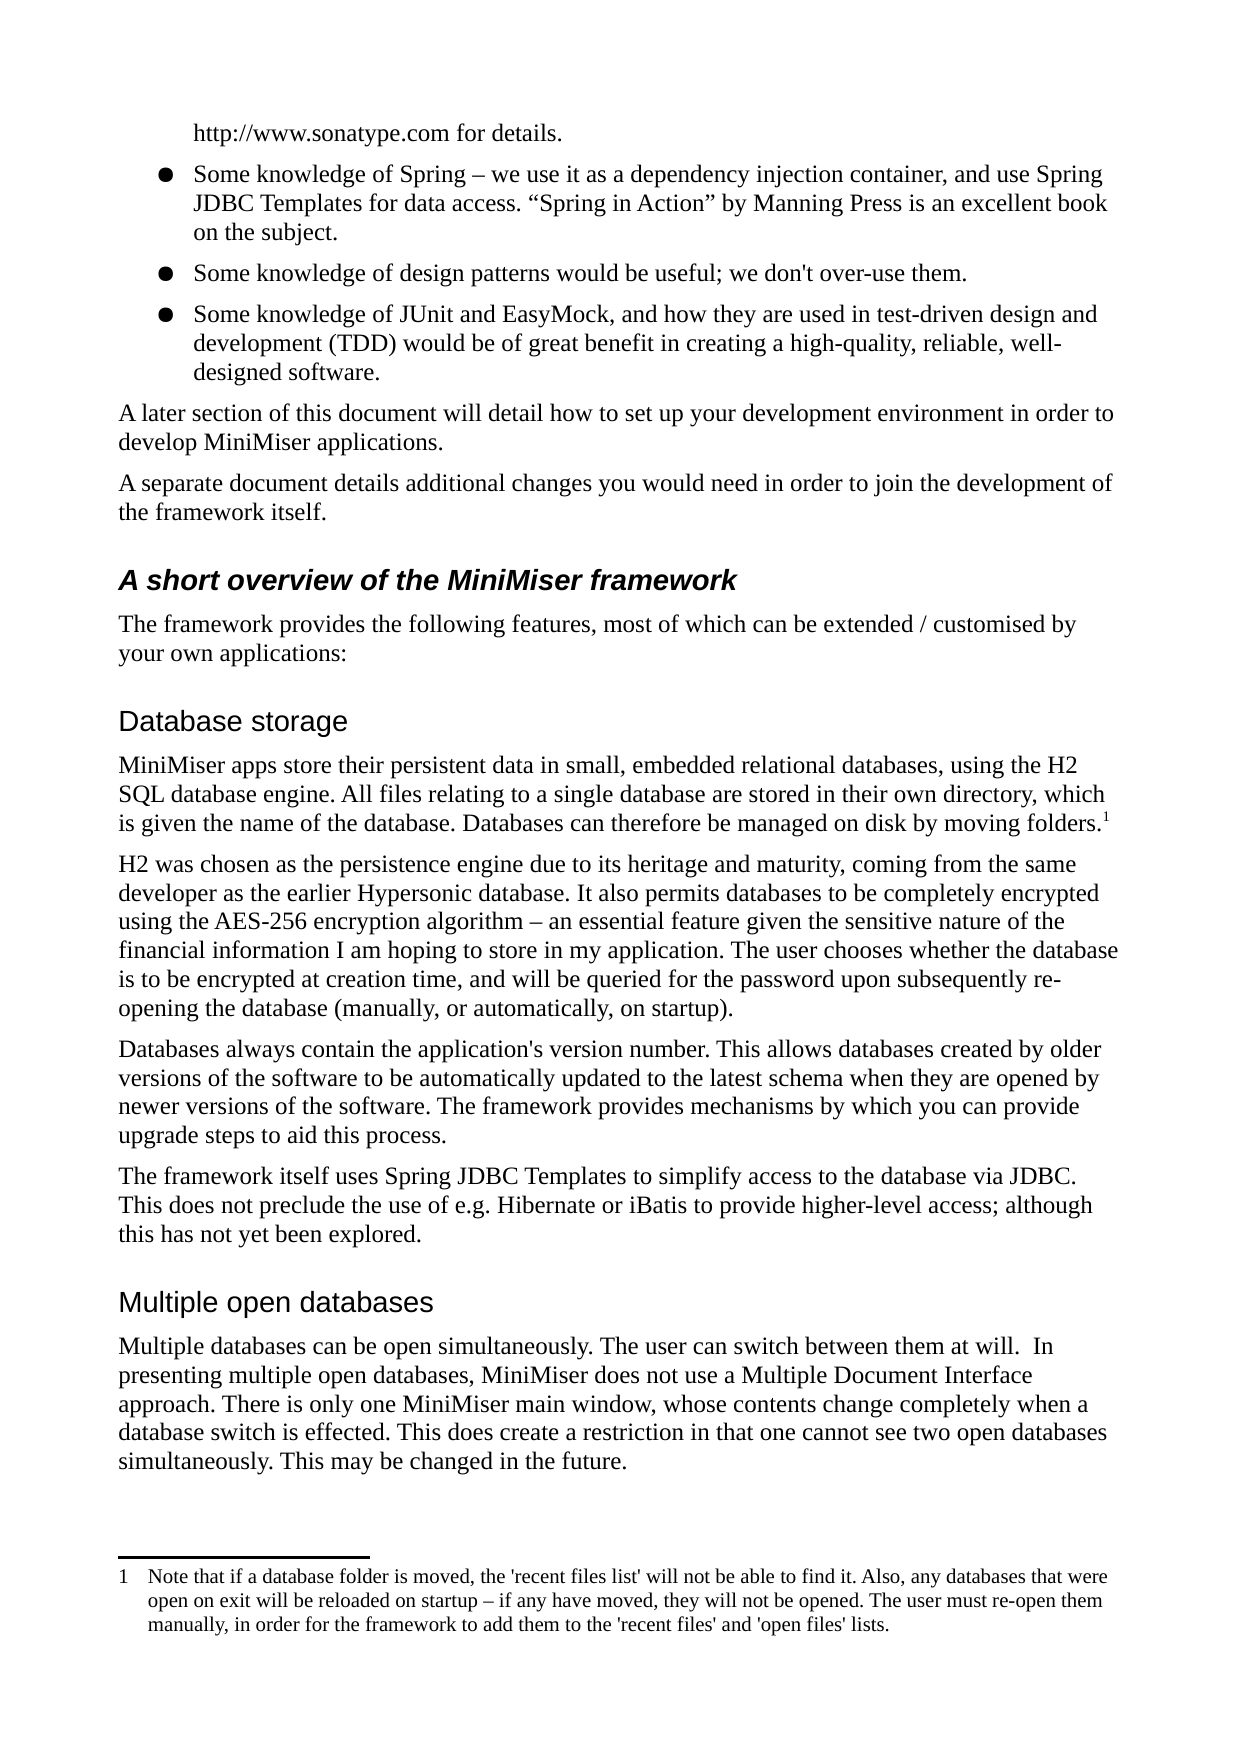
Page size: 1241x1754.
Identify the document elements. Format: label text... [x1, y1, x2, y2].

text A separate document details additional changes you would need in order to join the development of the framework itself. [118, 468, 1122, 526]
text MiniMiser apps store their persistent data in small, embedded relational databases, using the H2 SQL database engine. All files relating to a single database are stored in their own directory, which is given the name of the database. Databases can therefore be managed on disk by moving folders. [118, 750, 1122, 836]
text A later section of this document will detail how to set up your development environment in order to develop MiniMiser applications. [118, 398, 1122, 456]
list http://www.sonatype.com for details. [156, 118, 1122, 147]
text H2 was chosen as the persistence engine due to its heritage and maturity, coming from the same developer as the earlier Hypersonic database. It also permits databases to be completely encrypted using the AES-256 encryption algorithm – an essential feature given the sensitive nature of the financial information I am hoping to store in my application. The user chooses whether the database is to be encrypted at creation time, and will be queried for the password upon subsequently re-opening the database (manually, or automatically, on startup). [118, 849, 1122, 1021]
list Some knowledge of JUnit and EasyMock, and how they are used in test-driven design and development (TDD) would be of great benefit in creating a high-quality, reliable, well-designed software. [156, 299, 1122, 386]
list Some knowledge of design patterns would be useful; we don't over-use them. [156, 258, 1122, 287]
text The framework provides the following features, most of which can be extended / customised by your own applications: [118, 609, 1122, 667]
subtitle A short overview of the MiniMiser framework [118, 563, 1122, 597]
subtitle Multiple open databases [118, 1285, 1122, 1319]
subtitle Database storage [118, 704, 1122, 738]
text Note that if a database folder is moved, the 'recent files list' will not be able to find it. Also, any databases that were open on exit will be reloaded on startup – if any have moved, they will not be opened. The user must re-open them manually, in order for the framework to add them to the 'recent files' and 'open files' lists. [118, 1563, 1122, 1636]
text Multiple databases can be open simultaneously. The user can switch between them at will. In presenting multiple open databases, MiniMiser does not use a Multiple Document Interface approach. There is only one MiniMiser main window, whose contents change completely when a database switch is effected. This does create a restriction in that one cannot see two open databases simultaneously. This may be changed in the future. [118, 1331, 1122, 1475]
text The framework itself uses Spring JDBC Templates to simplify access to the database via JDBC. This does not preclude the use of e.g. Hibernate or iBatis to provide higher-level access; although this has not yet been explored. [118, 1161, 1122, 1248]
list Some knowledge of Spring – we use it as a dependency injection container, and use Spring JDBC Templates for data access. “Spring in Action” by Manning Press is an excellent book on the subject. [156, 159, 1122, 246]
text Databases always contain the application's version number. This allows databases created by older versions of the software to be automatically updated to the latest schema when they are opened by newer versions of the software. The framework provides mechanisms by which you can provide upgrade steps to aid this process. [118, 1034, 1122, 1149]
